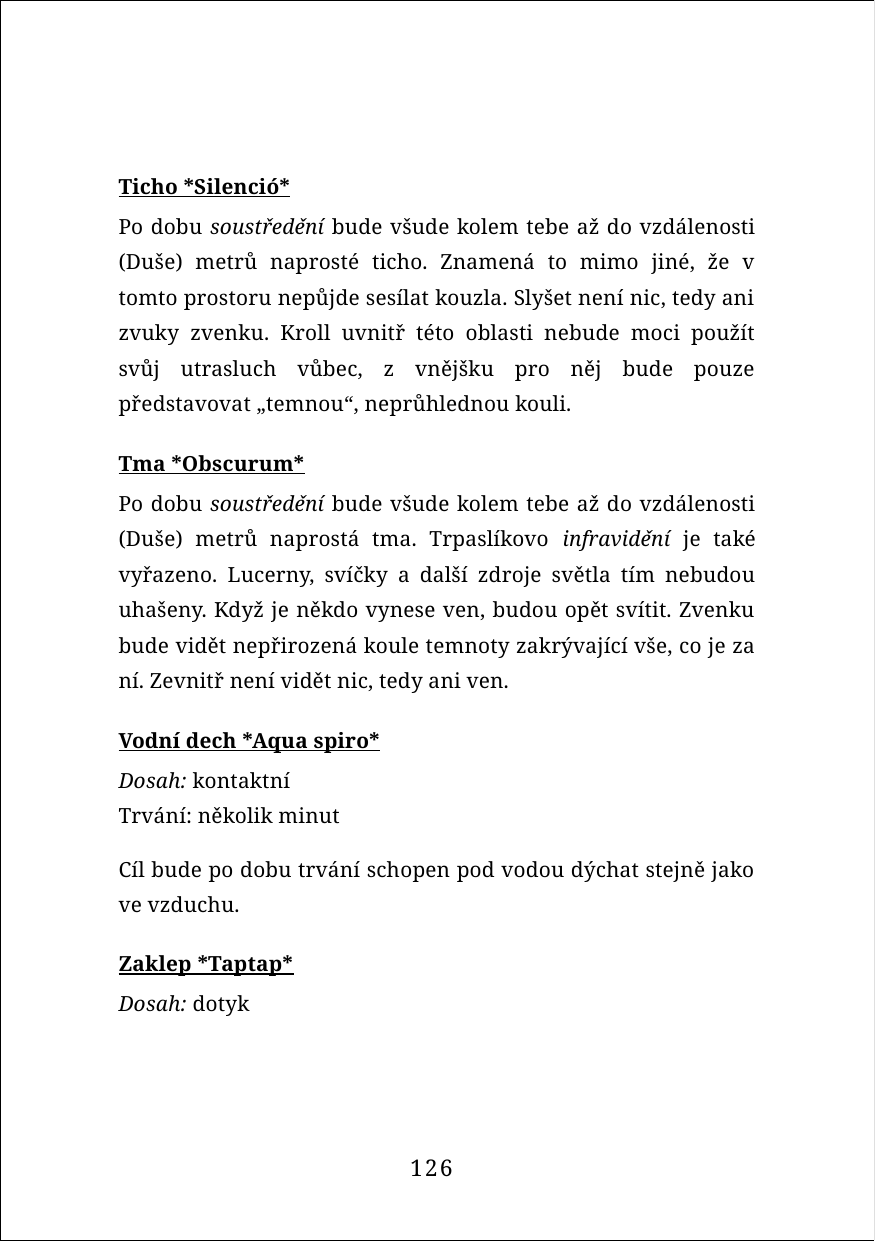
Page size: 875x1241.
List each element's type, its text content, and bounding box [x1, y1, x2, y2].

text Dosah: dotyk [118, 989, 756, 1018]
text Cíl bude po dobu trvání schopen pod vodou dýchat stejně jako ve vzduchu. [118, 855, 756, 919]
text Dosah: kontaktní Trvání: několik minut [118, 766, 756, 830]
text Po dobu soustředění bude všude kolem tebe až do vzdálenosti (Duše) metrů naprosté ticho. Znamená to mimo jiné, že v tomto prostoru nepůjde sesílat kouzla. Slyšet není nic, tedy ani zvuky zvenku. Kroll uvnitř této oblasti nebude moci použít svůj utrasluch vůbec, z vnějšku pro něj bude pouze představovat „temnou“, neprůhlednou kouli. [118, 212, 756, 418]
subtitle Zaklep *Taptap* [118, 949, 756, 978]
text Po dobu soustředění bude všude kolem tebe až do vzdálenosti (Duše) metrů naprostá tma. Trpaslíkovo infravidění je také vyřazeno. Lucerny, svíčky a další zdroje světla tím nebudou uhašeny. Když je někdo vynese ven, budou opět svítit. Zvenku bude vidět nepřirozená koule temnoty zakrývající vše, co je za ní. Zevnitř není vidět nic, tedy ani ven. [118, 489, 756, 695]
subtitle Vodní dech *Aqua spiro* [118, 726, 756, 754]
subtitle Ticho *Silenció* [118, 172, 756, 200]
subtitle Tma *Obscurum* [118, 449, 756, 477]
